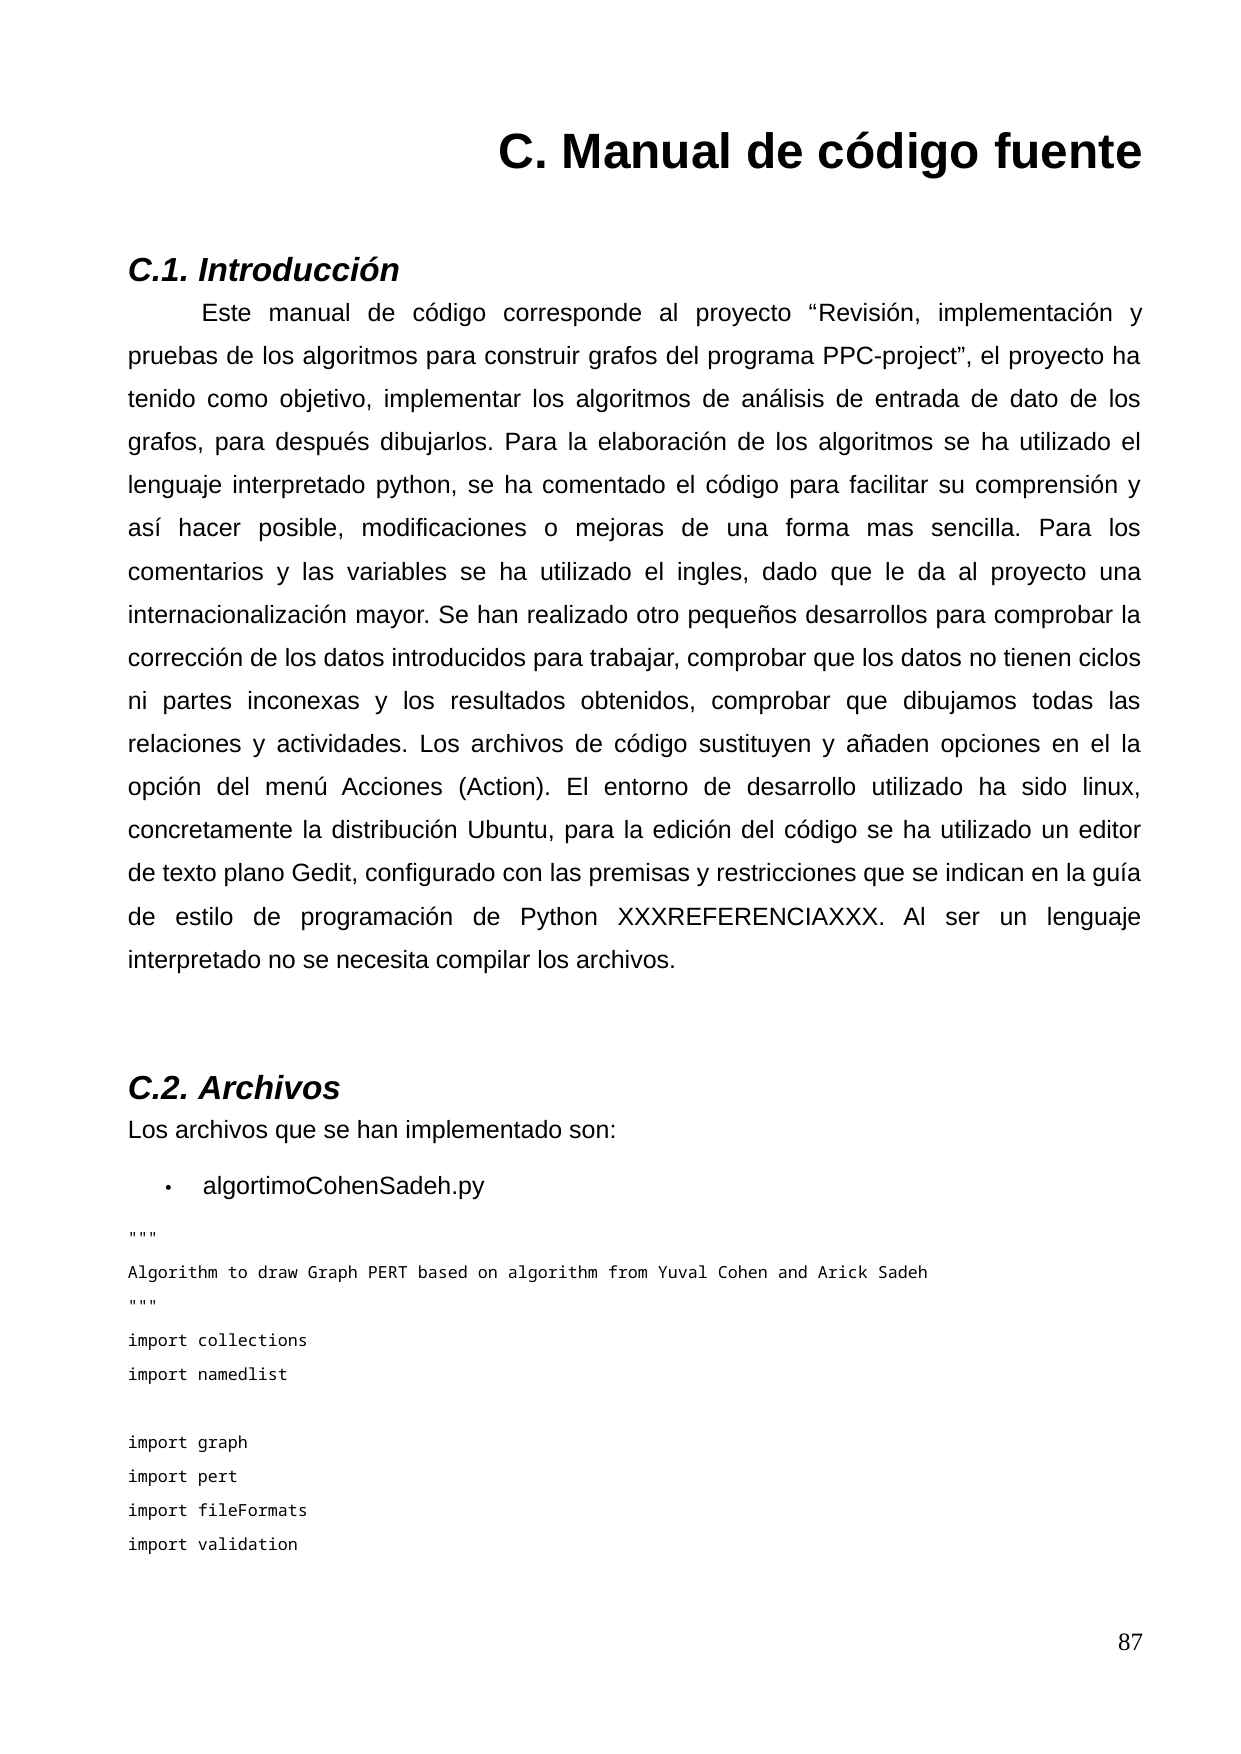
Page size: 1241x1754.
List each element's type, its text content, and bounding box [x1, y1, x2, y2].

text import fileFormats [128, 1499, 1143, 1522]
text import validation [128, 1533, 1143, 1556]
text Este manual de código corresponde al proyecto “Revisión, implementación y pruebas de los algoritmos para construir grafos del programa PPC-project”, el proyecto ha tenido como objetivo, implementar los algoritmos de análisis de entrada de dato de los grafos, para después dibujarlos. Para la elaboración de los algoritmos se ha utilizado el lenguaje interpretado python, se ha comentado el código para facilitar su comprensión y así hacer posible, modificaciones o mejoras de una forma mas sencilla. Para los comentarios y las variables se ha utilizado el ingles, dado que le da al proyecto una internacionalización mayor. Se han realizado otro pequeños desarrollos para comprobar la corrección de los datos introducidos para trabajar, comprobar que los datos no tienen ciclos ni partes inconexas y los resultados obtenidos, comprobar que dibujamos todas las relaciones y actividades. Los archivos de código sustituyen y añaden opciones en el la opción del menú Acciones (Action). El entorno de desarrollo utilizado ha sido linux, concretamente la distribución Ubuntu, para la edición del código se ha utilizado un editor de texto plano Gedit, configurado con las premisas y restricciones que se indican en la guía de estilo de programación de Python XXXREFERENCIAXXX. Al ser un lenguaje interpretado no se necesita compilar los archivos. [128, 298, 1143, 973]
text import namedlist [128, 1363, 1143, 1385]
subtitle Manual de código fuente [128, 122, 1143, 179]
text import collections [128, 1329, 1143, 1351]
text Algorithm to draw Graph PERT based on algorithm from Yuval Cohen and Arick Sadeh [128, 1261, 1143, 1283]
text """ [128, 1226, 1143, 1249]
text import graph [128, 1431, 1143, 1453]
text import pert [128, 1465, 1143, 1488]
text Los archivos que se han implementado son: [128, 1115, 1143, 1144]
text """ [128, 1294, 1143, 1317]
subtitle Introducción [128, 250, 1143, 289]
list algortimoCohenSadeh.py [165, 1171, 1143, 1199]
subtitle Archivos [128, 1068, 1143, 1106]
